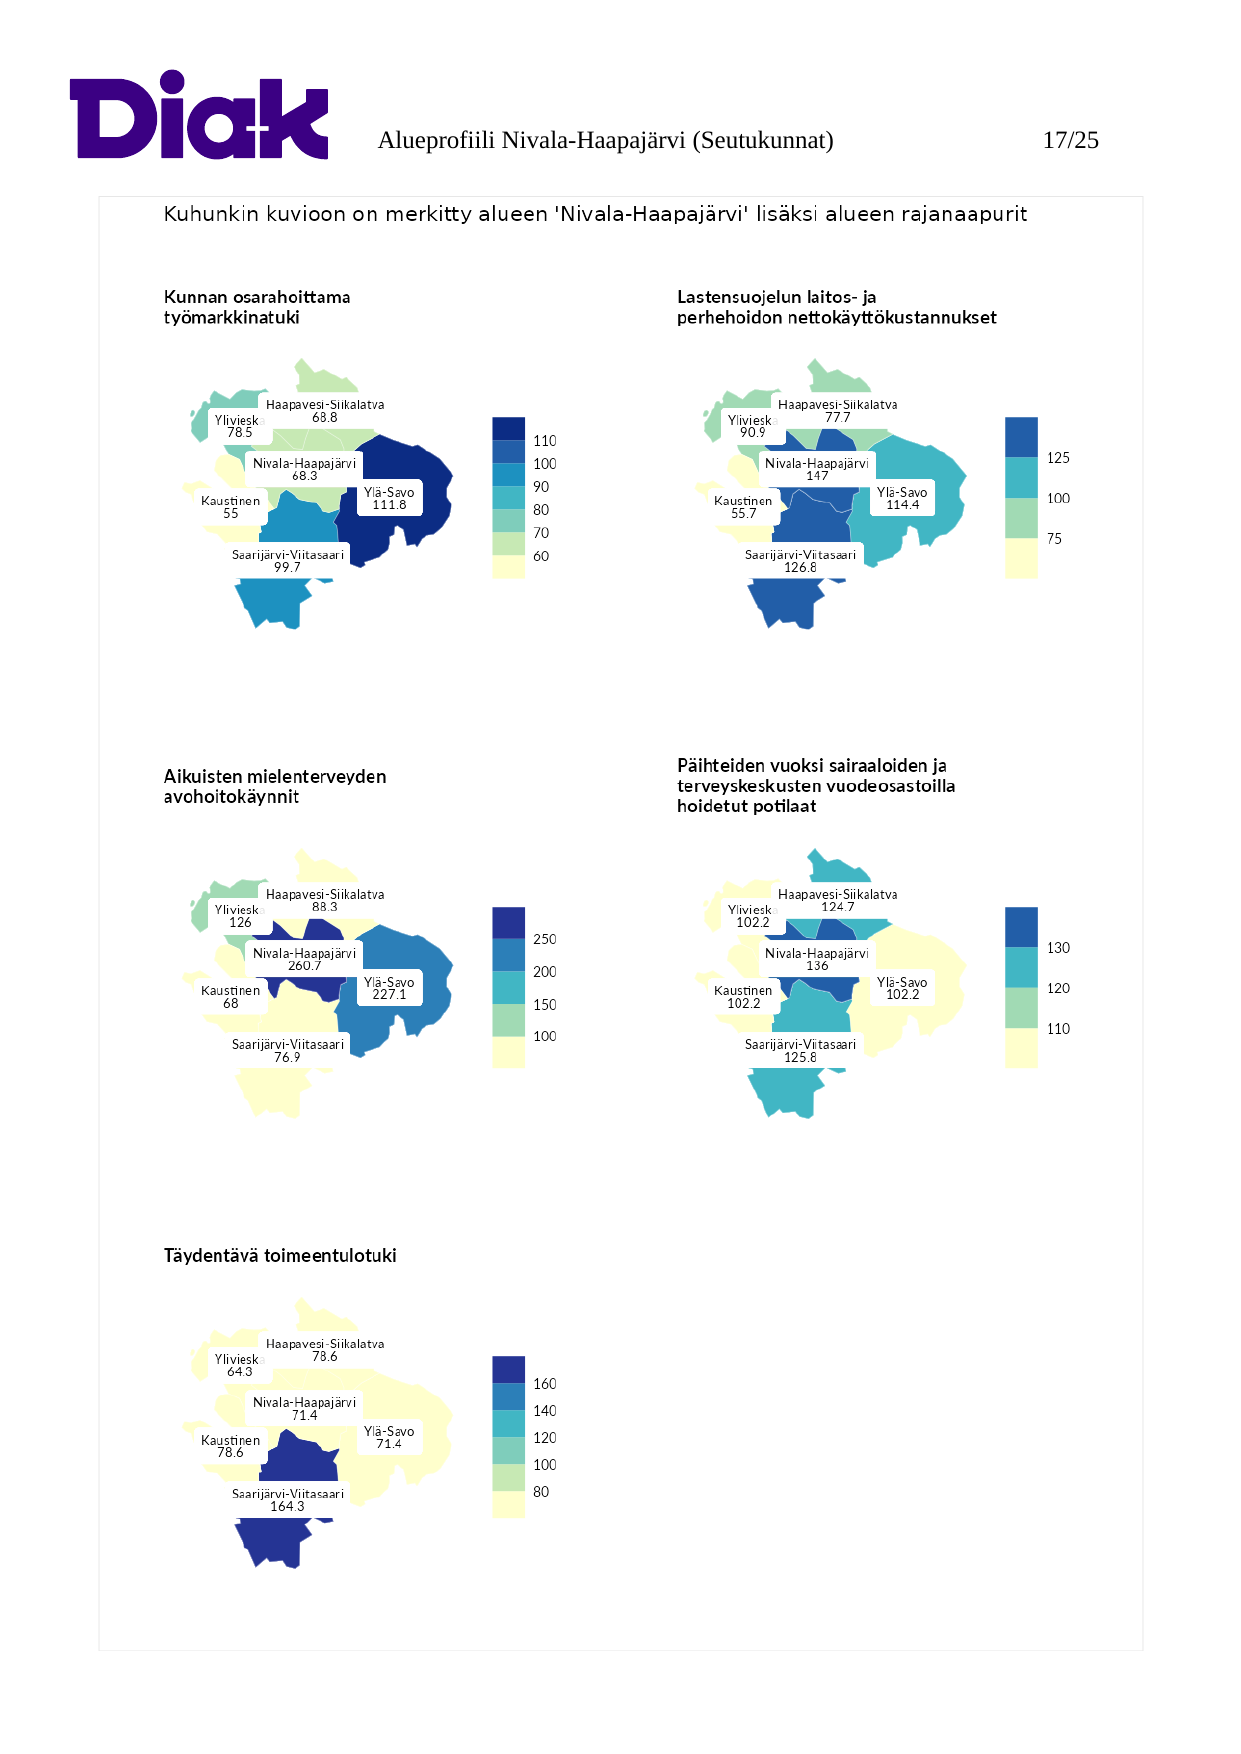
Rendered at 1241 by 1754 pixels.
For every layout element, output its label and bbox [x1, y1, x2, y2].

picture [61, 196, 1179, 1651]
